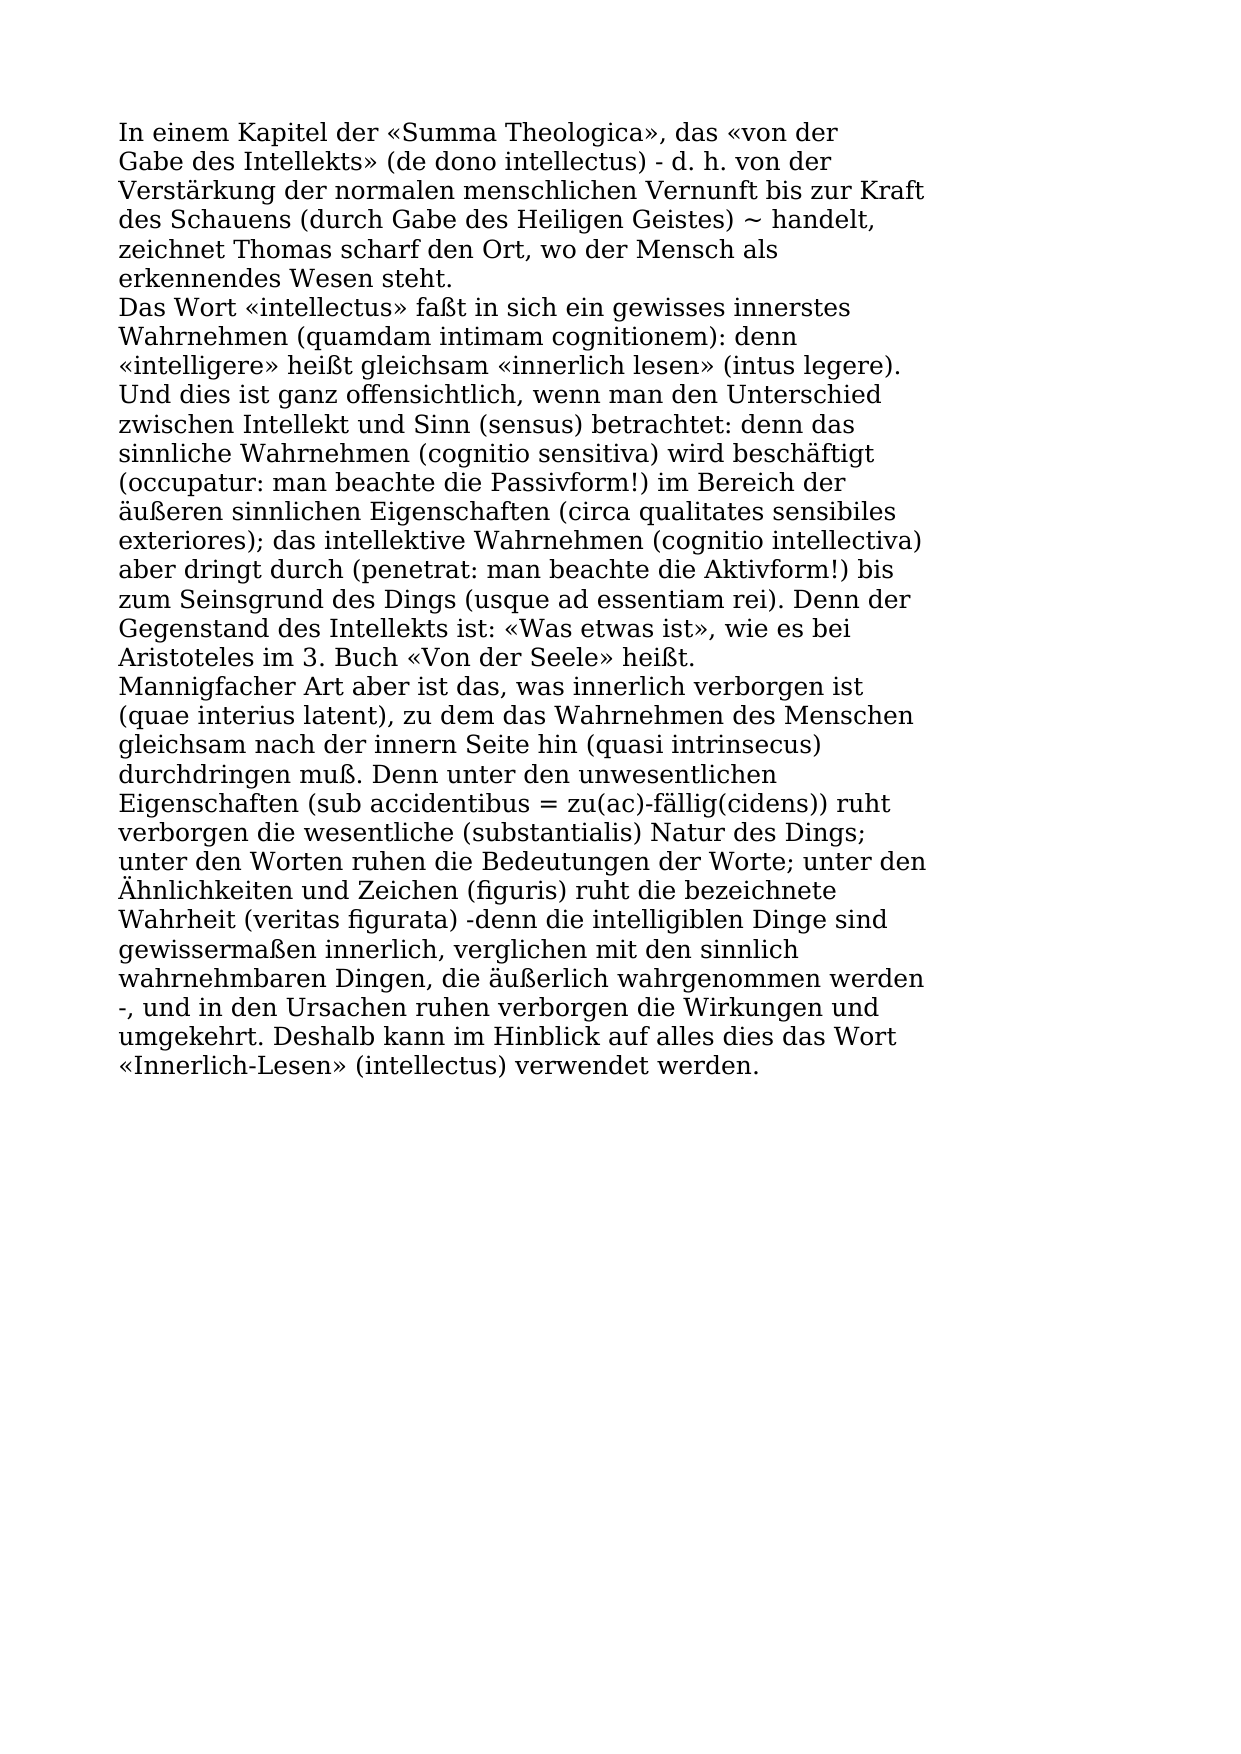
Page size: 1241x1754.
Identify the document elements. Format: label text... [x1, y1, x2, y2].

text Wahrnehmen (quamdam intimam cognitionem): denn [118, 322, 1122, 351]
text des Schauens (durch Gabe des Heiligen Geistes) ~ handelt, [118, 206, 1122, 235]
text zwischen Intellekt und Sinn (sensus) betrachtet: denn das [118, 410, 1122, 439]
text Aristoteles im 3. Buch «Von der Seele» heißt. [118, 643, 1122, 672]
text gewissermaßen innerlich, verglichen mit den sinnlich [118, 935, 1122, 964]
text Gabe des Intellekts» (de dono intellectus) - d. h. von der [118, 147, 1122, 176]
text zeichnet Thomas scharf den Ort, wo der Mensch als [118, 235, 1122, 264]
text Und dies ist ganz offensichtlich, wenn man den Unterschied [118, 381, 1122, 410]
text erkennendes Wesen steht. [118, 264, 1122, 293]
text exteriores); das intellektive Wahrnehmen (cognitio intellectiva) [118, 526, 1122, 556]
text zum Seinsgrund des Dings (usque ad essentiam rei). Denn der [118, 585, 1122, 614]
text Gegenstand des Intellekts ist: «Was etwas ist», wie es bei [118, 614, 1122, 643]
text Ähnlichkeiten und Zeichen (figuris) ruht die bezeichnete [118, 876, 1122, 906]
text unter den Worten ruhen die Bedeutungen der Worte; unter den [118, 847, 1122, 876]
text Eigenschaften (sub accidentibus = zu(ac)-fällig(cidens)) ruht [118, 789, 1122, 818]
text -, und in den Ursachen ruhen verborgen die Wirkungen und [118, 993, 1122, 1022]
text Mannigfacher Art aber ist das, was innerlich verborgen ist [118, 672, 1122, 701]
text umgekehrt. Deshalb kann im Hinblick auf alles dies das Wort [118, 1022, 1122, 1051]
text Das Wort «intellectus» faßt in sich ein gewisses innerstes [118, 293, 1122, 322]
text «intelligere» heißt gleichsam «innerlich lesen» (intus legere). [118, 351, 1122, 381]
text (occupatur: man beachte die Passivform!) im Bereich der [118, 468, 1122, 497]
text durchdringen muß. Denn unter den unwesentlichen [118, 760, 1122, 789]
text In einem Kapitel der «Summa Theologica», das «von der [118, 118, 1122, 147]
text äußeren sinnlichen Eigenschaften (circa qualitates sensibiles [118, 497, 1122, 526]
text (quae interius latent), zu dem das Wahrnehmen des Menschen [118, 701, 1122, 731]
text Wahrheit (veritas figurata) -denn die intelligiblen Dinge sind [118, 906, 1122, 935]
text gleichsam nach der innern Seite hin (quasi intrinsecus) [118, 731, 1122, 760]
text aber dringt durch (penetrat: man beachte die Aktivform!) bis [118, 556, 1122, 585]
text verborgen die wesentliche (substantialis) Natur des Dings; [118, 818, 1122, 847]
text sinnliche Wahrnehmen (cognitio sensitiva) wird beschäftigt [118, 439, 1122, 468]
text wahrnehmbaren Dingen, die äußerlich wahrgenommen werden [118, 964, 1122, 993]
text Verstärkung der normalen menschlichen Vernunft bis zur Kraft [118, 176, 1122, 206]
text «Innerlich-Lesen» (intellectus) verwendet werden. [118, 1051, 1122, 1081]
